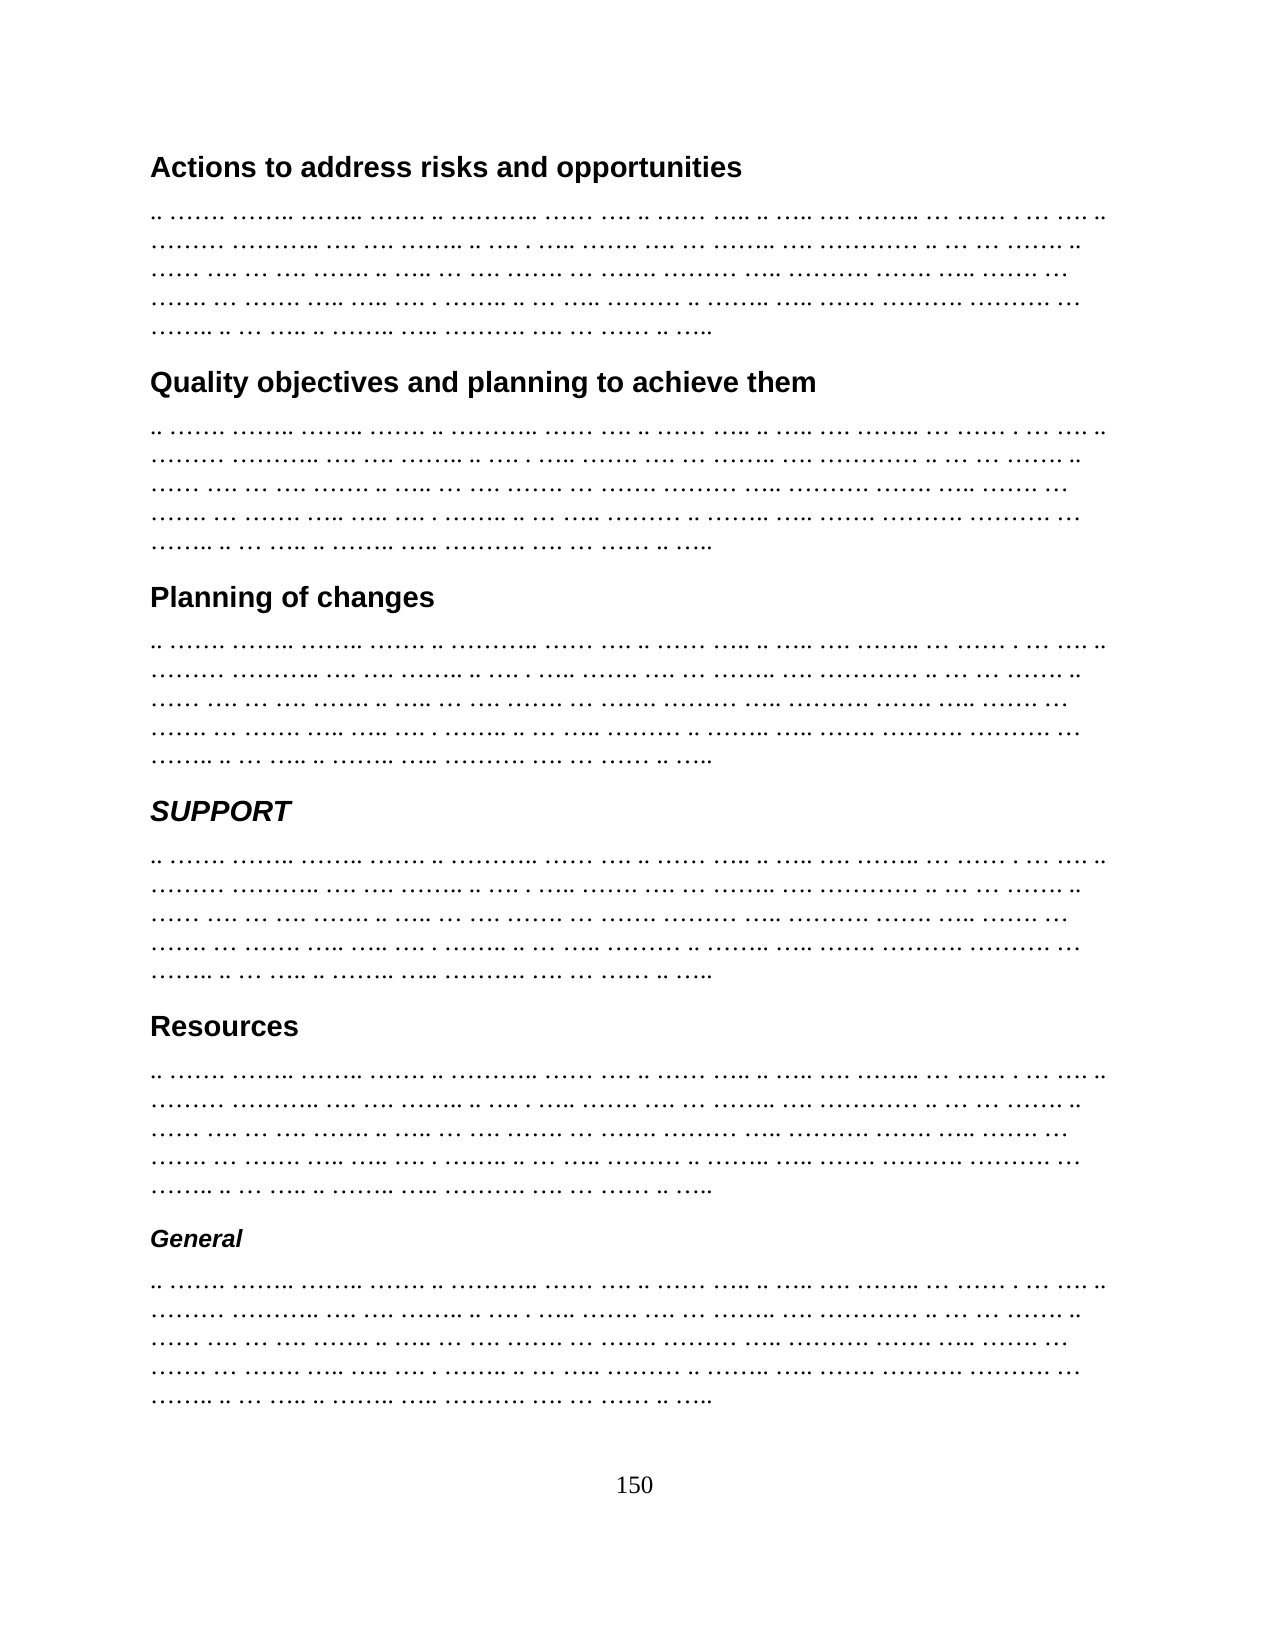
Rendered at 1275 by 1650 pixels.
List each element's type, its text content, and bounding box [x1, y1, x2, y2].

subtitle Actions to address risks and opportunities [150, 150, 1125, 183]
subtitle SUPPORT [150, 794, 1125, 828]
text .. ……. …….. …….. ……. .. ……….. …… …. .. …… ….. .. ….. …. …….. … …… . … …. .. ……… ……….. …. …. …….. .. …. . ….. ……. …. … …….. …. ………… .. … … ……. .. …… …. … …. ……. .. ….. … …. ……. … ……. ……… ….. ………. ……. ….. ……. … ……. … ……. ….. ….. …. . …….. .. … ….. ……… .. …….. ….. ……. ………. ………. … …….. .. … ….. .. …….. ….. ………. …. … …… .. ….. [150, 196, 1125, 340]
subtitle Quality objectives and planning to achieve them [150, 365, 1125, 398]
subtitle Resources [150, 1009, 1125, 1043]
text .. ……. …….. …….. ……. .. ……….. …… …. .. …… ….. .. ….. …. …….. … …… . … …. .. ……… ……….. …. …. …….. .. …. . ….. ……. …. … …….. …. ………… .. … … ……. .. …… …. … …. ……. .. ….. … …. ……. … ……. ……… ….. ………. ……. ….. ……. … ……. … ……. ….. ….. …. . …….. .. … ….. ……… .. …….. ….. ……. ………. ………. … …….. .. … ….. .. …….. ….. ………. …. … …… .. ….. [150, 840, 1125, 984]
text .. ……. …….. …….. ……. .. ……….. …… …. .. …… ….. .. ….. …. …….. … …… . … …. .. ……… ……….. …. …. …….. .. …. . ….. ……. …. … …….. …. ………… .. … … ……. .. …… …. … …. ……. .. ….. … …. ……. … ……. ……… ….. ………. ……. ….. ……. … ……. … ……. ….. ….. …. . …….. .. … ….. ……… .. …….. ….. ……. ………. ………. … …….. .. … ….. .. …….. ….. ………. …. … …… .. ….. [150, 1265, 1125, 1409]
text .. ……. …….. …….. ……. .. ……….. …… …. .. …… ….. .. ….. …. …….. … …… . … …. .. ……… ……….. …. …. …….. .. …. . ….. ……. …. … …….. …. ………… .. … … ……. .. …… …. … …. ……. .. ….. … …. ……. … ……. ……… ….. ………. ……. ….. ……. … ……. … ……. ….. ….. …. . …….. .. … ….. ……… .. …….. ….. ……. ………. ………. … …….. .. … ….. .. …….. ….. ………. …. … …… .. ….. [150, 1055, 1125, 1199]
text .. ……. …….. …….. ……. .. ……….. …… …. .. …… ….. .. ….. …. …….. … …… . … …. .. ……… ……….. …. …. …….. .. …. . ….. ……. …. … …….. …. ………… .. … … ……. .. …… …. … …. ……. .. ….. … …. ……. … ……. ……… ….. ………. ……. ….. ……. … ……. … ……. ….. ….. …. . …….. .. … ….. ……… .. …….. ….. ……. ………. ………. … …….. .. … ….. .. …….. ….. ………. …. … …… .. ….. [150, 626, 1125, 769]
subtitle General [150, 1224, 1125, 1252]
text .. ……. …….. …….. ……. .. ……….. …… …. .. …… ….. .. ….. …. …….. … …… . … …. .. ……… ……….. …. …. …….. .. …. . ….. ……. …. … …….. …. ………… .. … … ……. .. …… …. … …. ……. .. ….. … …. ……. … ……. ……… ….. ………. ……. ….. ……. … ……. … ……. ….. ….. …. . …….. .. … ….. ……… .. …….. ….. ……. ………. ………. … …….. .. … ….. .. …….. ….. ………. …. … …… .. ….. [150, 411, 1125, 554]
subtitle Planning of changes [150, 579, 1125, 613]
